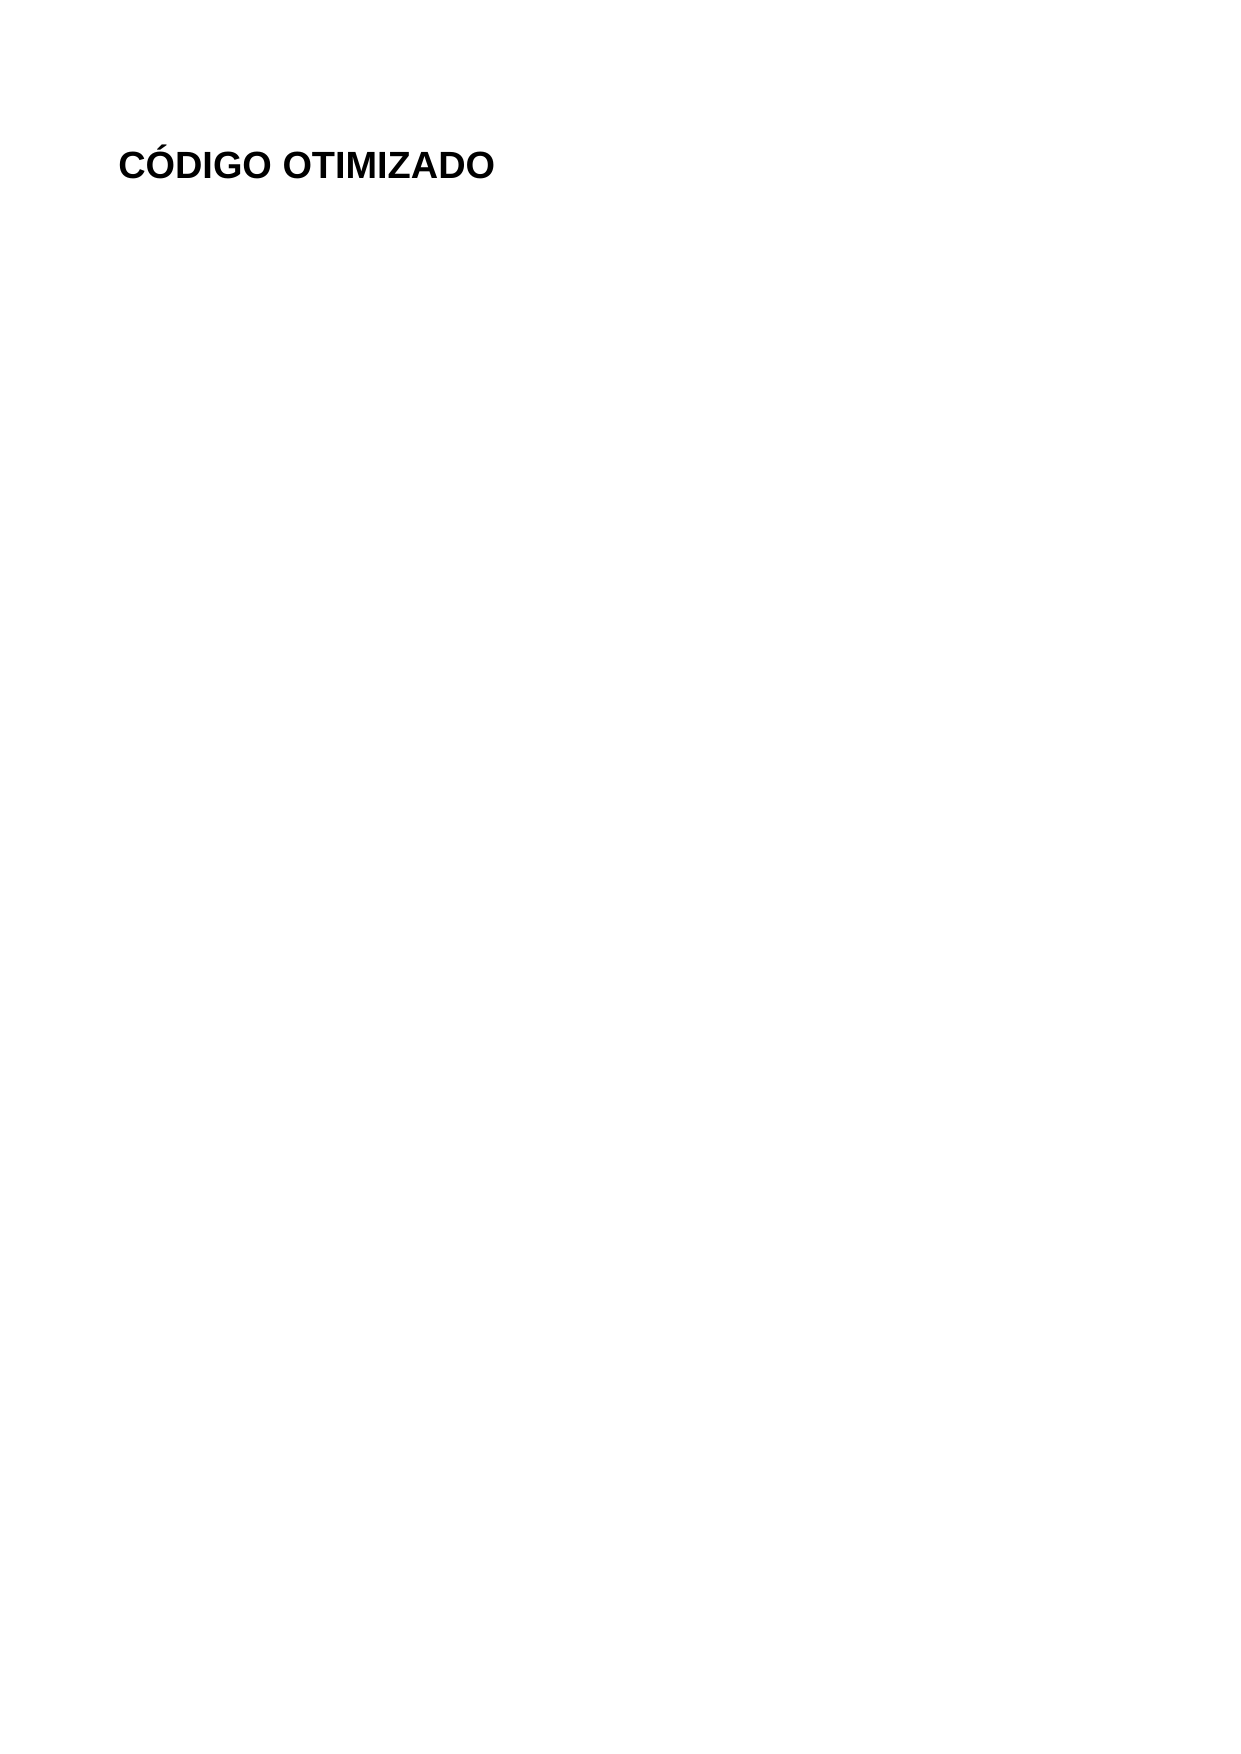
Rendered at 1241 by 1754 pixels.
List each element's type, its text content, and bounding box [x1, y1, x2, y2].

subtitle CÓDIGO OTIMIZADO [118, 143, 1122, 187]
